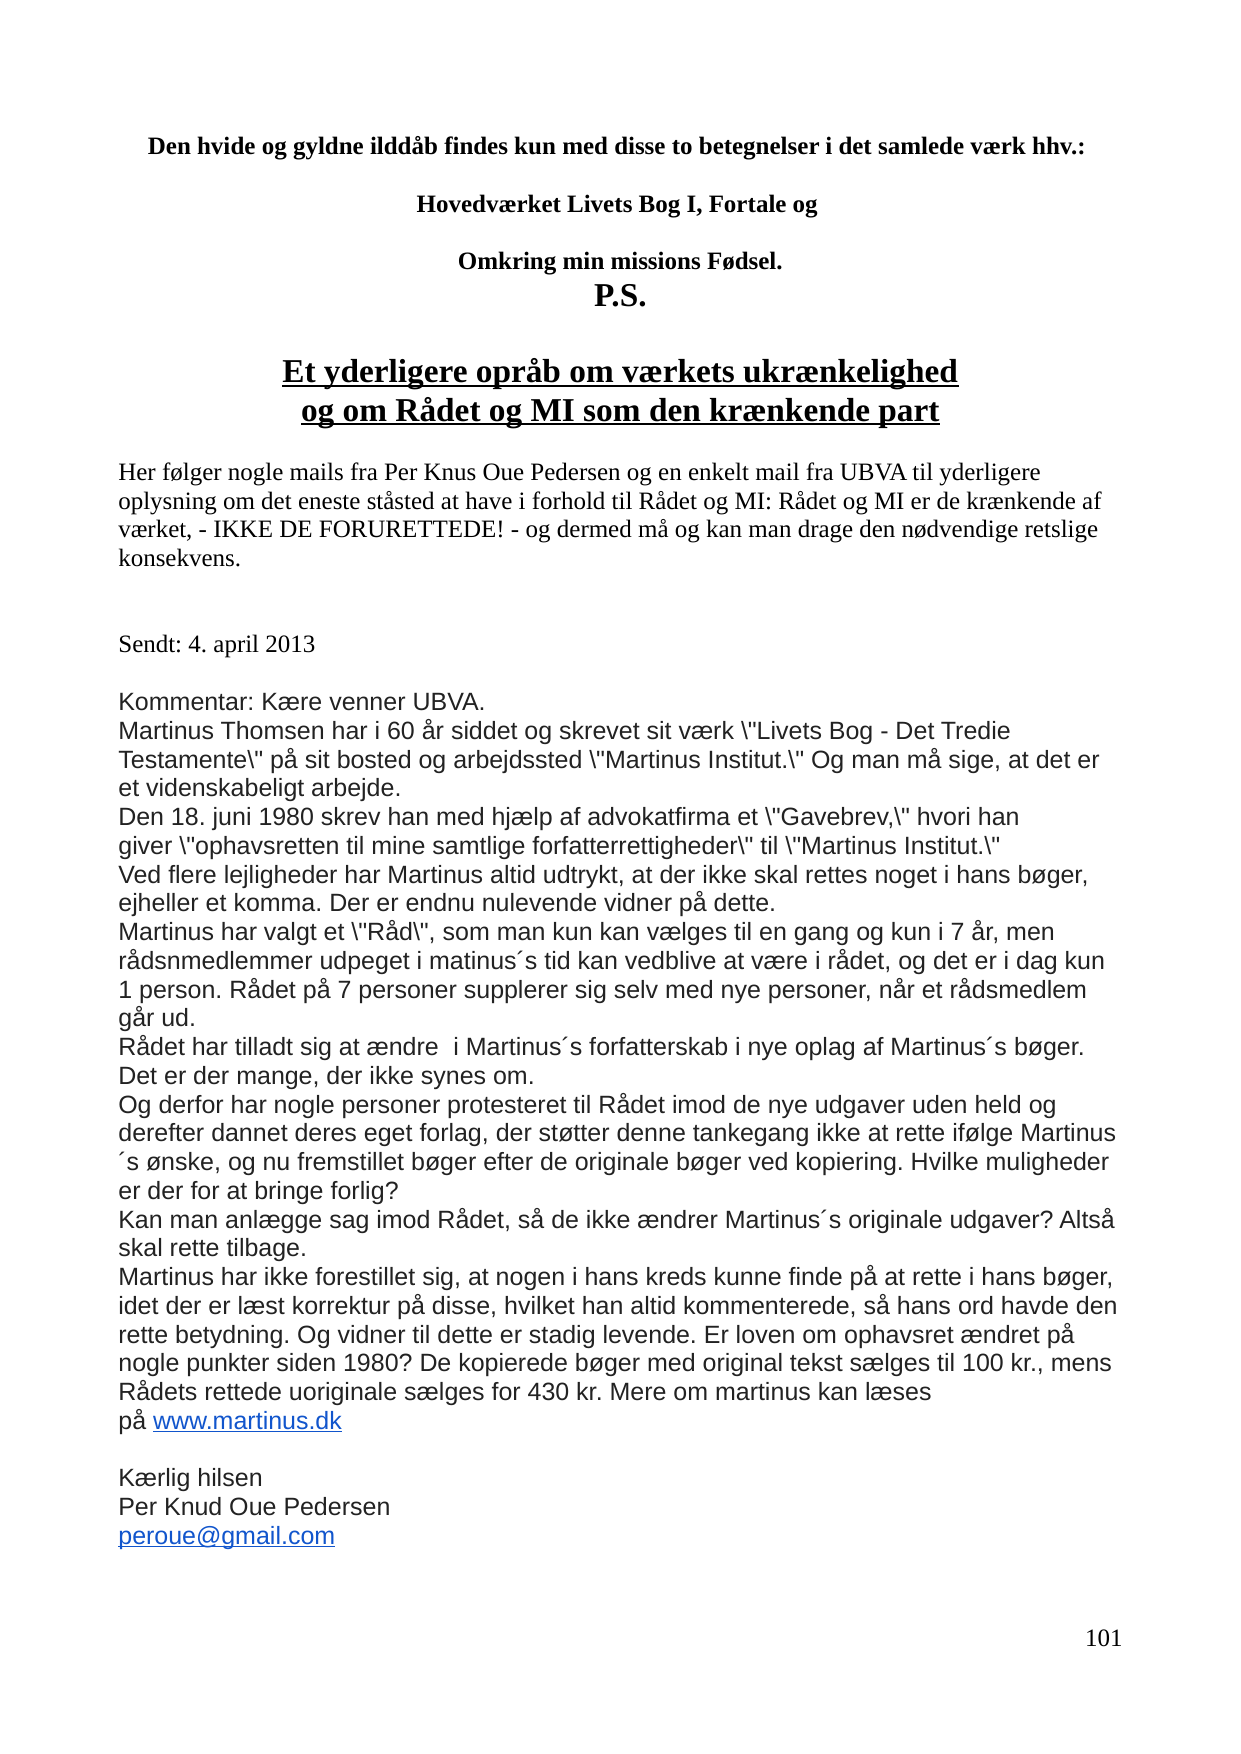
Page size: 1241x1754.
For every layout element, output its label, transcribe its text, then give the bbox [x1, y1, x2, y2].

text Hovedværket Livets Bog I, Fortale og [118, 189, 1122, 217]
text Omkring min missions Fødsel. [118, 246, 1122, 275]
text Her følger nogle mails fra Per Knus Oue Pedersen og en enkelt mail fra UBVA til yderligere oplysning om det eneste ståsted at have i forhold til Rådet og MI: Rådet og MI er de krænkende af værket, - IKKE DE FORURETTEDE! - og dermed må og kan man drage den nødvendige retslige konsekvens. [118, 457, 1122, 572]
text Den hvide og gyldne ilddåb findes kun med disse to betegnelser i det samlede værk hhv.: [118, 131, 1122, 160]
text Kommentar: Kære venner UBVA. Martinus Thomsen har i 60 år siddet og skrevet sit værk \"Livets Bog - Det Tredie Testamente\" på sit bosted og arbejdssted \"Martinus Institut.\" Og man må sige, at det er et videnskabeligt arbejde. Den 18. juni 1980 skrev han med hjælp af advokatfirma et \"Gavebrev,\" hvori han giver \"ophavsretten til mine samtlige forfatterrettigheder\" til \"Martinus Institut.\" Ved flere lejligheder har Martinus altid udtrykt, at der ikke skal rettes noget i hans bøger, ejheller et komma. Der er endnu nulevende vidner på dette. Martinus har valgt et \"Råd\", som man kun kan vælges til en gang og kun i 7 år, men rådsnmedlemmer udpeget i matinus´s tid kan vedblive at være i rådet, og det er i dag kun 1 person. Rådet på 7 personer supplerer sig selv med nye personer, når et rådsmedlem går ud. Rådet har tilladt sig at ændre i Martinus´s forfatterskab i nye oplag af Martinus´s bøger. Det er der mange, der ikke synes om. Og derfor har nogle personer protesteret til Rådet imod de nye udgaver uden held og derefter dannet deres eget forlag, der støtter denne tankegang ikke at rette ifølge Martinus´s ønske, og nu fremstillet bøger efter de originale bøger ved kopiering. Hvilke muligheder er der for at bringe forlig? Kan man anlægge sag imod Rådet, så de ikke ændrer Martinus´s originale udgaver? Altså skal rette tilbage. Martinus har ikke forestillet sig, at nogen i hans kreds kunne finde på at rette i hans bøger, idet der er læst korrektur på disse, hvilket han altid kommenterede, så hans ord havde den rette betydning. Og vidner til dette er stadig levende. Er loven om ophavsret ændret på nogle punkter siden 1980? De kopierede bøger med original tekst sælges til 100 kr., mens Rådets rettede uoriginale sælges for 430 kr. Mere om martinus kan læses på www.martinus.dk Kærlig hilsen Per Knud Oue Pedersen peroue@gmail.com [118, 687, 1122, 1549]
text Et yderligere opråb om værkets ukrænkelighed [118, 352, 1122, 390]
text og om Rådet og MI som den krænkende part [118, 390, 1122, 428]
text Sendt: 4. april 2013 [118, 629, 1122, 658]
text P.S. [118, 275, 1122, 313]
